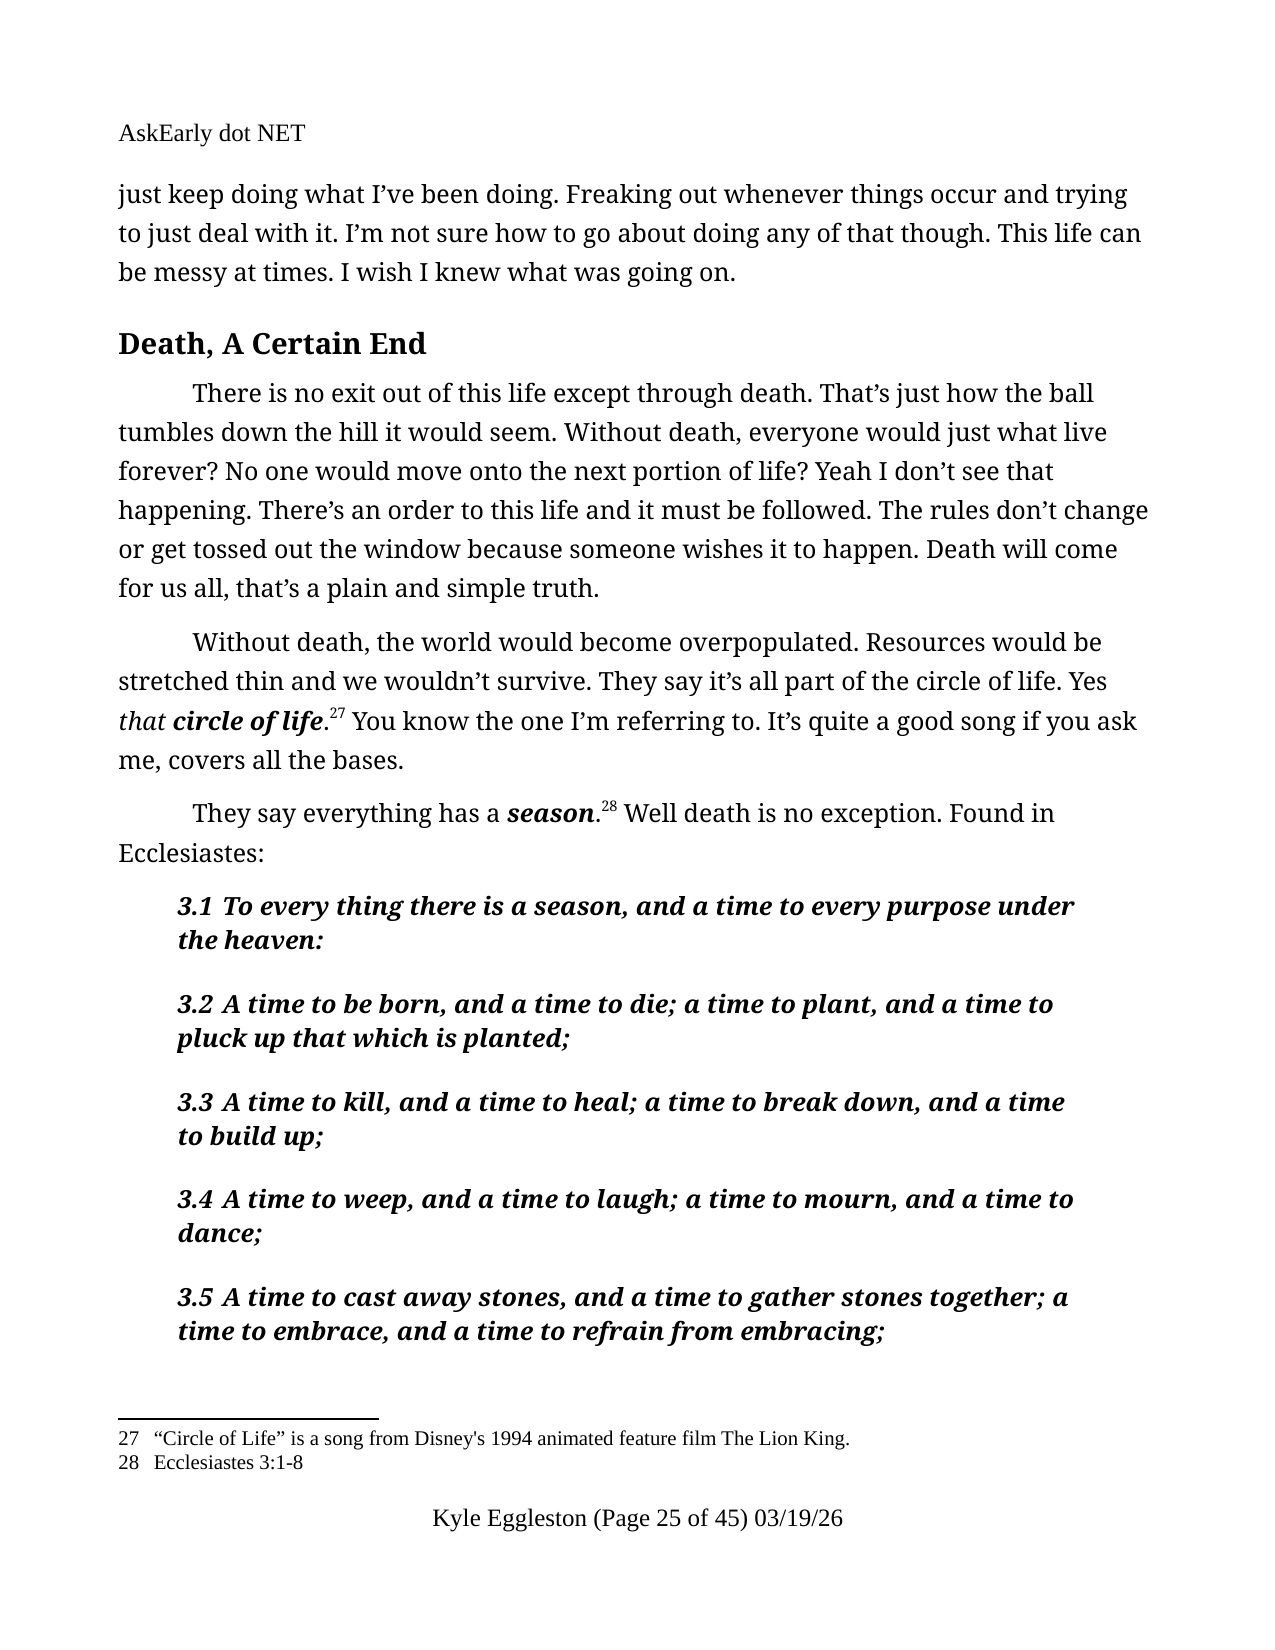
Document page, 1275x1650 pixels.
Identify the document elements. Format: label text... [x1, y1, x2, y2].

subtitle Death, A Certain End [118, 323, 1157, 363]
text 3.4 A time to weep, and a time to laugh; a time to mourn, and a time to dance; [177, 1182, 1098, 1250]
text “Circle of Life” is a song from Disney's 1994 animated feature film The Lion King. [118, 1426, 1157, 1449]
text Ecclesiastes 3:1-8 [118, 1449, 1157, 1474]
text just keep doing what I’ve been doing. Freaking out whenever things occur and trying to just deal with it. I’m not sure how to go about doing any of that though. This life can be messy at times. I wish I knew what was going on. [118, 176, 1157, 289]
text 3.3 A time to kill, and a time to heal; a time to break down, and a time to build up; [177, 1084, 1098, 1152]
text 3.2 A time to be born, and a time to die; a time to plant, and a time to pluck up that which is planted; [177, 987, 1098, 1055]
text 3.5 A time to cast away stones, and a time to gather stones together; a time to embrace, and a time to refrain from embracing; [177, 1279, 1098, 1347]
text Without death, the world would become overpopulated. Resources would be stretched thin and we wouldn’t survive. They say it’s all part of the circle of life. Yes that circle of life. You know the one I’m referring to. It’s quite a good song if you ask me, covers all the bases. [118, 625, 1157, 776]
text There is no exit out of this life except through death. That’s just how the ball tumbles down the hill it would seem. Without death, everyone would just what live forever? No one would move onto the next portion of life? Yeah I don’t see that happening. There’s an order to this life and it must be followed. The rules don’t change or get tossed out the window because someone wishes it to happen. Death will come for us all, that’s a plain and simple truth. [118, 375, 1157, 605]
text 3.1 To every thing there is a season, and a time to every purpose under the heaven: [177, 889, 1098, 957]
text They say everything has a season. Well death is no exception. Found in Ecclesiastes: [118, 796, 1157, 869]
